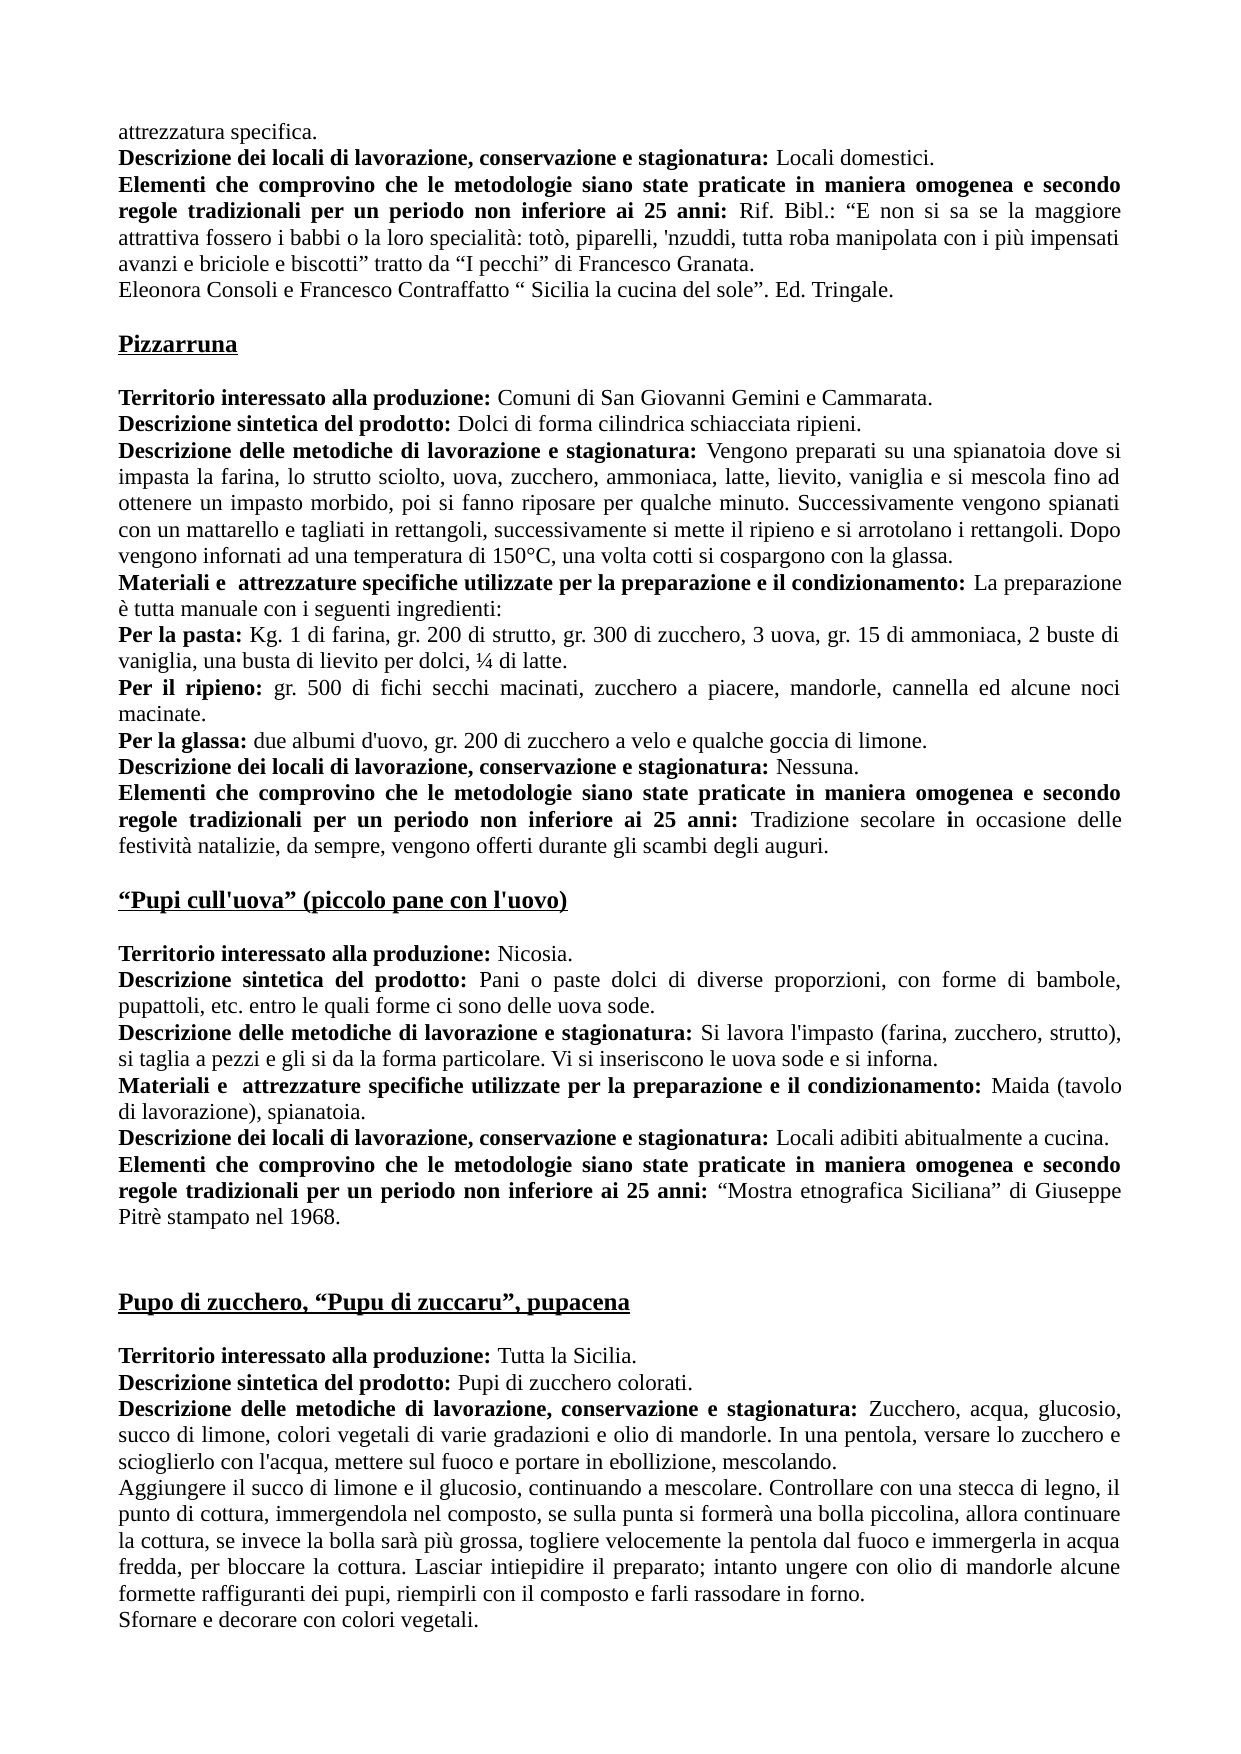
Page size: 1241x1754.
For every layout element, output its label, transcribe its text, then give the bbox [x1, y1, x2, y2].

text Elementi che comprovino che le metodologie siano state praticate in maniera omogenea e secondo regole tradizionali per un periodo non inferiore ai 25 anni: Rif. Bibl.: “E non si sa se la maggiore attrattiva fossero i babbi o la loro specialità: totò, piparelli, 'nzuddi, tutta roba manipolata con i più impensati avanzi e briciole e biscotti” tratto da “I pecchi” di Francesco Granata. [118, 171, 1122, 276]
text Descrizione dei locali di lavorazione, conservazione e stagionatura: Nessuna. [118, 753, 1122, 779]
text Materiali e attrezzature specifiche utilizzate per la preparazione e il condizionamento: La preparazione è tutta manuale con i seguenti ingredienti: [118, 568, 1122, 621]
text Eleonora Consoli e Francesco Contraffatto “ Sicilia la cucina del sole”. Ed. Tringale. [118, 276, 1122, 303]
text Sfornare e decorare con colori vegetali. [118, 1606, 1122, 1632]
text “Pupi cull'uova” (piccolo pane con l'uovo) [118, 885, 1122, 913]
text Per il ripieno: gr. 500 di fichi secchi macinati, zucchero a piacere, mandorle, cannella ed alcune noci macinate. [118, 674, 1122, 727]
text Pupo di zucchero, “Pupu di zuccaru”, pupacena [118, 1287, 1122, 1316]
text Descrizione delle metodiche di lavorazione e stagionatura: Si lavora l'impasto (farina, zucchero, strutto), si taglia a pezzi e gli si da la forma particolare. Vi si inseriscono le uova sode e si inforna. [118, 1019, 1122, 1072]
text Territorio interessato alla produzione: Tutta la Sicilia. [118, 1342, 1122, 1369]
text Elementi che comprovino che le metodologie siano state praticate in maniera omogenea e secondo regole tradizionali per un periodo non inferiore ai 25 anni: “Mostra etnografica Siciliana” di Giuseppe Pitrè stampato nel 1968. [118, 1151, 1122, 1230]
text Pizzarruna [118, 329, 1122, 358]
text Territorio interessato alla produzione: Nicosia. [118, 940, 1122, 966]
text Per la pasta: Kg. 1 di farina, gr. 200 di strutto, gr. 300 di zucchero, 3 uova, gr. 15 di ammoniaca, 2 buste di vaniglia, una busta di lievito per dolci, ¼ di latte. [118, 621, 1122, 674]
text Descrizione dei locali di lavorazione, conservazione e stagionatura: Locali domestici. [118, 144, 1122, 171]
text Descrizione dei locali di lavorazione, conservazione e stagionatura: Locali adibiti abitualmente a cucina. [118, 1124, 1122, 1151]
text Aggiungere il succo di limone e il glucosio, continuando a mescolare. Controllare con una stecca di legno, il punto di cottura, immergendola nel composto, se sulla punta si formerà una bolla piccolina, allora continuare la cottura, se invece la bolla sarà più grossa, togliere velocemente la pentola dal fuoco e immergerla in acqua fredda, per bloccare la cottura. Lasciar intiepidire il preparato; intanto ungere con olio di mandorle alcune formette raffiguranti dei pupi, riempirli con il composto e farli rassodare in forno. [118, 1474, 1122, 1606]
text Descrizione sintetica del prodotto: Pupi di zucchero colorati. [118, 1369, 1122, 1395]
text Descrizione sintetica del prodotto: Pani o paste dolci di diverse proporzioni, con forme di bambole, pupattoli, etc. entro le quali forme ci sono delle uova sode. [118, 966, 1122, 1019]
text Elementi che comprovino che le metodologie siano state praticate in maniera omogenea e secondo regole tradizionali per un periodo non inferiore ai 25 anni: Tradizione secolare in occasione delle festività natalizie, da sempre, vengono offerti durante gli scambi degli auguri. [118, 779, 1122, 858]
text Descrizione delle metodiche di lavorazione, conservazione e stagionatura: Zucchero, acqua, glucosio, succo di limone, colori vegetali di varie gradazioni e olio di mandorle. In una pentola, versare lo zucchero e scioglierlo con l'acqua, mettere sul fuoco e portare in ebollizione, mescolando. [118, 1395, 1122, 1474]
text Materiali e attrezzature specifiche utilizzate per la preparazione e il condizionamento: Maida (tavolo di lavorazione), spianatoia. [118, 1072, 1122, 1124]
text attrezzatura specifica. [118, 118, 1122, 144]
text Descrizione sintetica del prodotto: Dolci di forma cilindrica schiacciata ripieni. [118, 410, 1122, 437]
text Territorio interessato alla produzione: Comuni di San Giovanni Gemini e Cammarata. [118, 384, 1122, 410]
text Per la glassa: due albumi d'uovo, gr. 200 di zucchero a velo e qualche goccia di limone. [118, 727, 1122, 753]
text Descrizione delle metodiche di lavorazione e stagionatura: Vengono preparati su una spianatoia dove si impasta la farina, lo strutto sciolto, uova, zucchero, ammoniaca, latte, lievito, vaniglia e si mescola fino ad ottenere un impasto morbido, poi si fanno riposare per qualche minuto. Successivamente vengono spianati con un mattarello e tagliati in rettangoli, successivamente si mette il ripieno e si arrotolano i rettangoli. Dopo vengono infornati ad una temperatura di 150°C, una volta cotti si cospargono con la glassa. [118, 437, 1122, 568]
